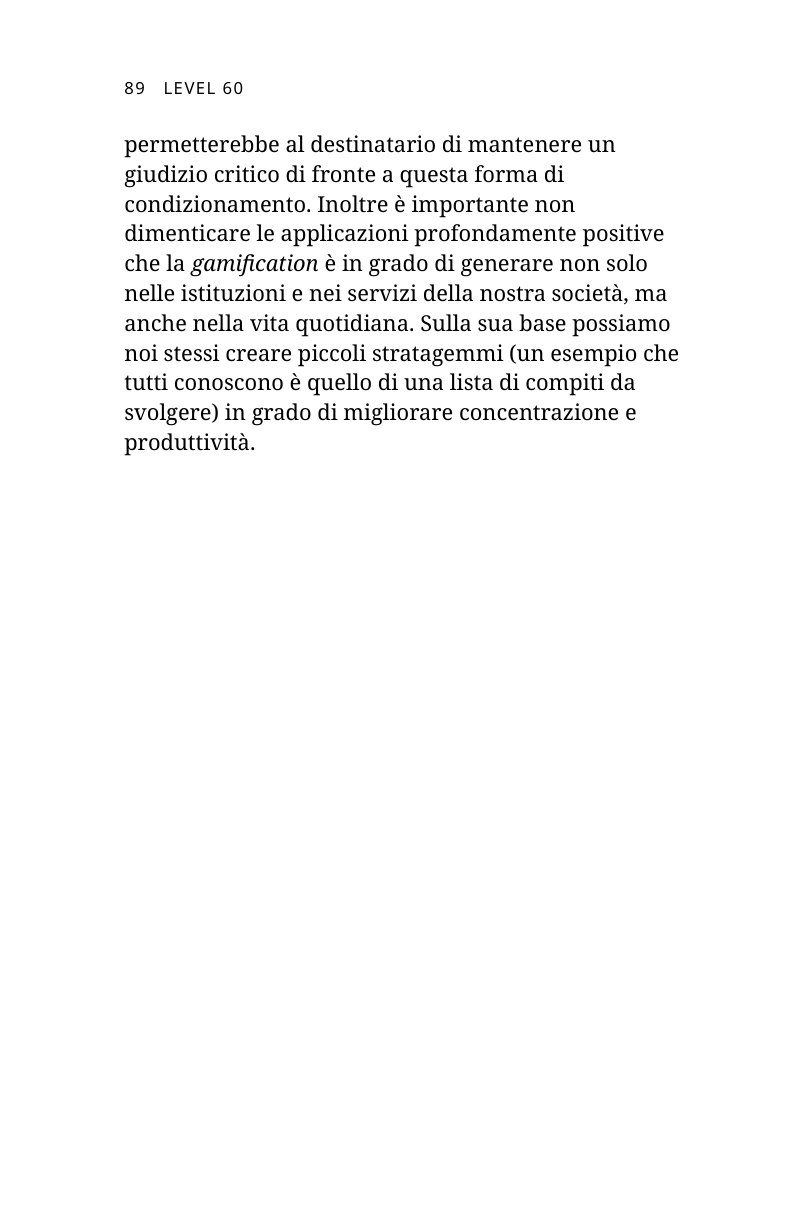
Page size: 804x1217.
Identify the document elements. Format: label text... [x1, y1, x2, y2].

text permetterebbe al destinatario di mantenere un giudizio critico di fronte a questa forma di condizionamento. Inoltre è importante non dimenticare le applicazioni profondamente positive che la gamification è in grado di generare non solo nelle istituzioni e nei servizi della nostra società, ma anche nella vita quotidiana. Sulla sua base possiamo noi stessi creare piccoli stratagemmi (un esempio che tutti conoscono è quello di una lista di compiti da svolgere) in grado di migliorare concentrazione e produttività. [124, 129, 697, 457]
